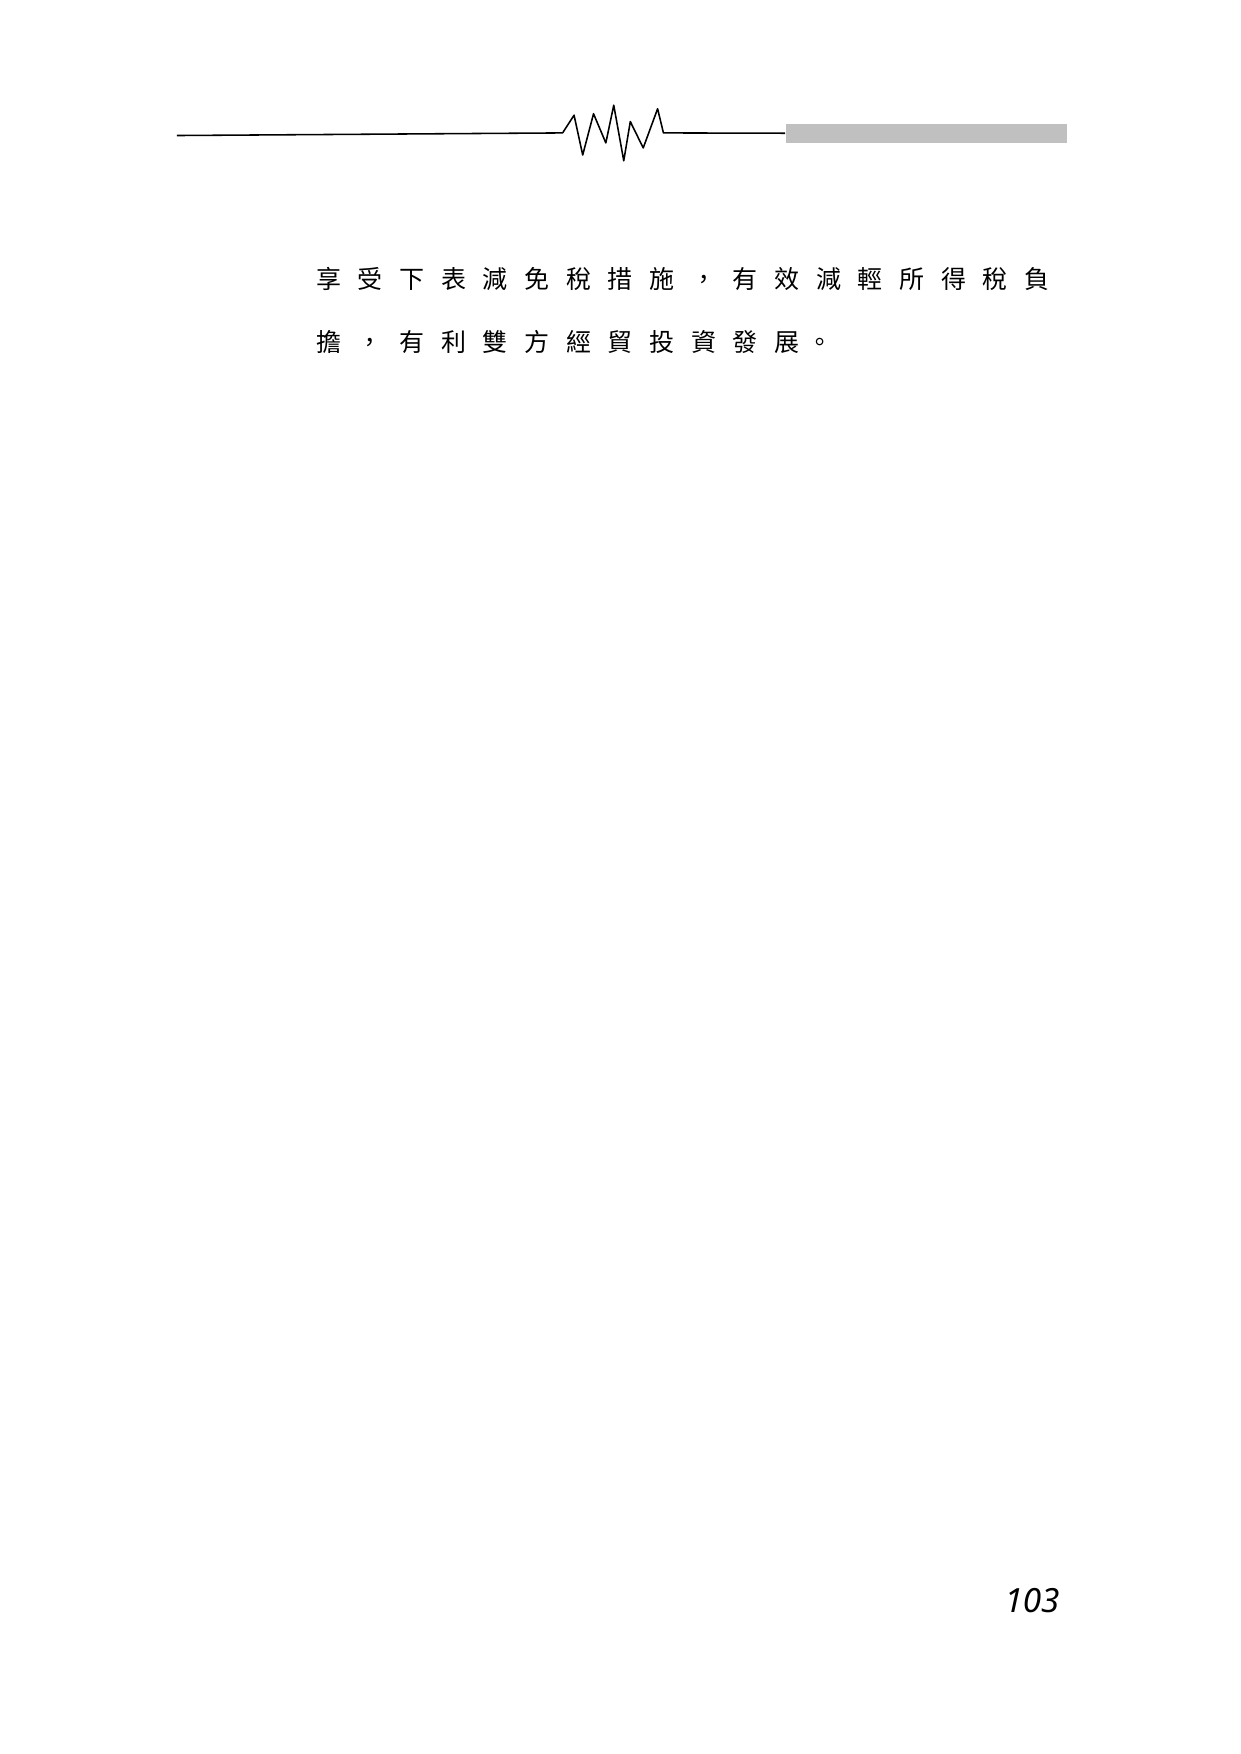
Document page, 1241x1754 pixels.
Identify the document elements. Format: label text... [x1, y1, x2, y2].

text 享受下表減免稅措施，有效減輕所得稅負擔，有利雙方經貿投資發展。 [281, 236, 1058, 361]
